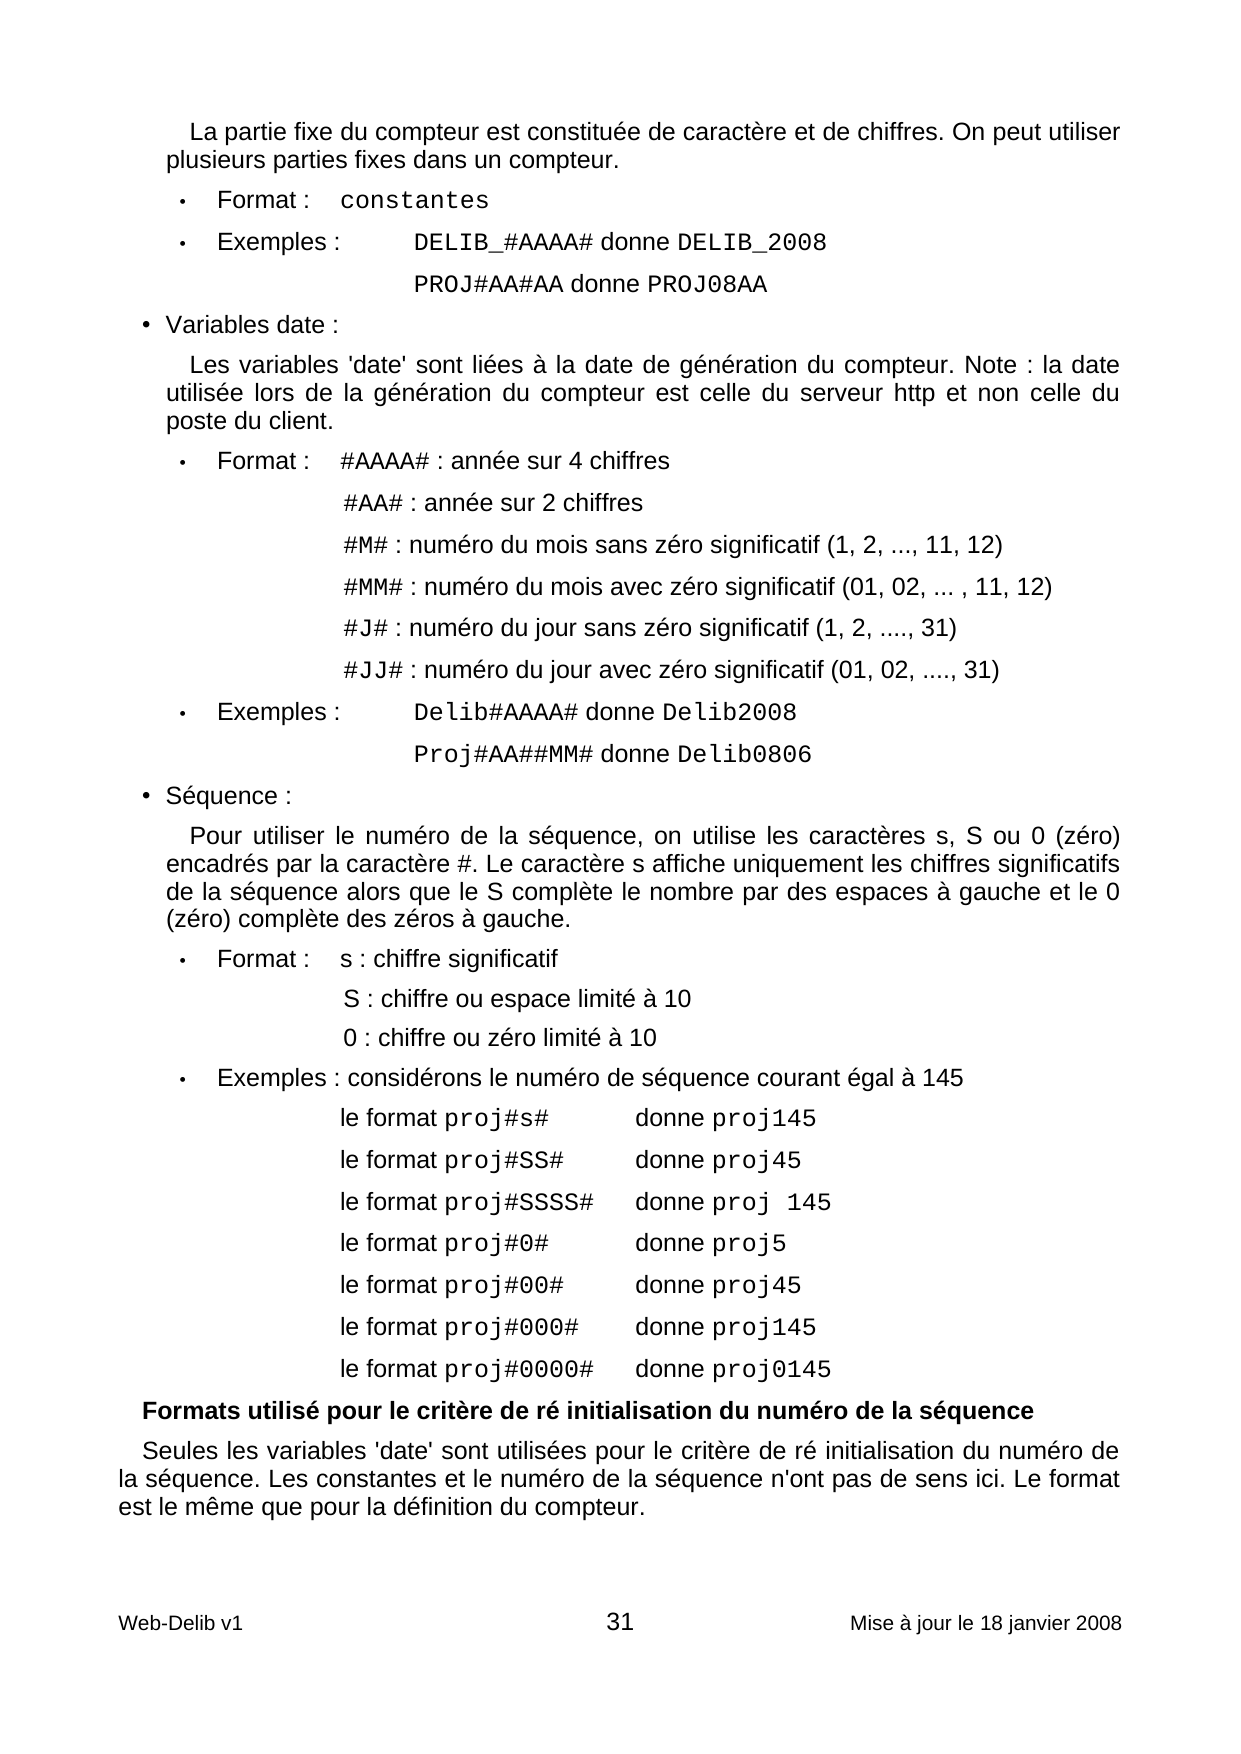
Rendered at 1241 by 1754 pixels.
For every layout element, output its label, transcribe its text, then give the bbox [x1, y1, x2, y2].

text Formats utilisé pour le critère de ré initialisation du numéro de la séquence [118, 1397, 1122, 1425]
text La partie fixe du compteur est constituée de caractère et de chiffres. On peut utiliser plusieurs parties fixes dans un compteur. [166, 118, 1122, 174]
list #AA# : année sur 2 chiffres [306, 488, 1122, 519]
list #J# : numéro du jour sans zéro significatif (1, 2, ...., 31) [306, 614, 1122, 644]
text le format proj#SSSS# donne proj 145 [118, 1187, 1122, 1217]
list Format : #AAAA# : année sur 4 chiffres [156, 447, 1122, 477]
list Format : constantes [156, 186, 1122, 216]
text le format proj#SS# donne proj45 [118, 1146, 1122, 1176]
list Exemples : DELIB_#AAAA# donne DELIB_2008 [156, 228, 1122, 258]
list Variables date : [118, 311, 1122, 339]
text PROJ#AA#AA donne PROJ08AA [118, 269, 1122, 299]
text le format proj#0000# donne proj0145 [118, 1355, 1122, 1385]
list Exemples : Delib#AAAA# donne Delib2008 [156, 698, 1122, 728]
text le format proj#s# donne proj145 [118, 1104, 1122, 1134]
text Proj#AA##MM# donne Delib0806 [118, 740, 1122, 770]
list Séquence : [118, 782, 1122, 810]
list S : chiffre ou espace limité à 10 [306, 984, 1122, 1012]
text le format proj#0# donne proj5 [118, 1229, 1122, 1259]
list #MM# : numéro du mois avec zéro significatif (01, 02, ... , 11, 12) [306, 572, 1122, 602]
text le format proj#000# donne proj145 [118, 1313, 1122, 1343]
list Format : s : chiffre significatif [156, 945, 1122, 973]
text le format proj#00# donne proj45 [118, 1271, 1122, 1301]
list 0 : chiffre ou zéro limité à 10 [306, 1024, 1122, 1052]
list #JJ# : numéro du jour avec zéro significatif (01, 02, ...., 31) [306, 656, 1122, 686]
list #M# : numéro du mois sans zéro significatif (1, 2, ..., 11, 12) [306, 530, 1122, 561]
text Les variables 'date' sont liées à la date de génération du compteur. Note : la date utilisée lors de la génération du compteur est celle du serveur http et non celle du poste du client. [166, 351, 1122, 435]
text Pour utiliser le numéro de la séquence, on utilise les caractères s, S ou 0 (zéro) encadrés par la caractère #. Le caractère s affiche uniquement les chiffres significatifs de la séquence alors que le S complète le nombre par des espaces à gauche et le 0 (zéro) complète des zéros à gauche. [166, 821, 1122, 933]
text Seules les variables 'date' sont utilisées pour le critère de ré initialisation du numéro de la séquence. Les constantes et le numéro de la séquence n'ont pas de sens ici. Le format est le même que pour la définition du compteur. [118, 1436, 1122, 1520]
list Exemples : considérons le numéro de séquence courant égal à 145 [156, 1064, 1122, 1092]
